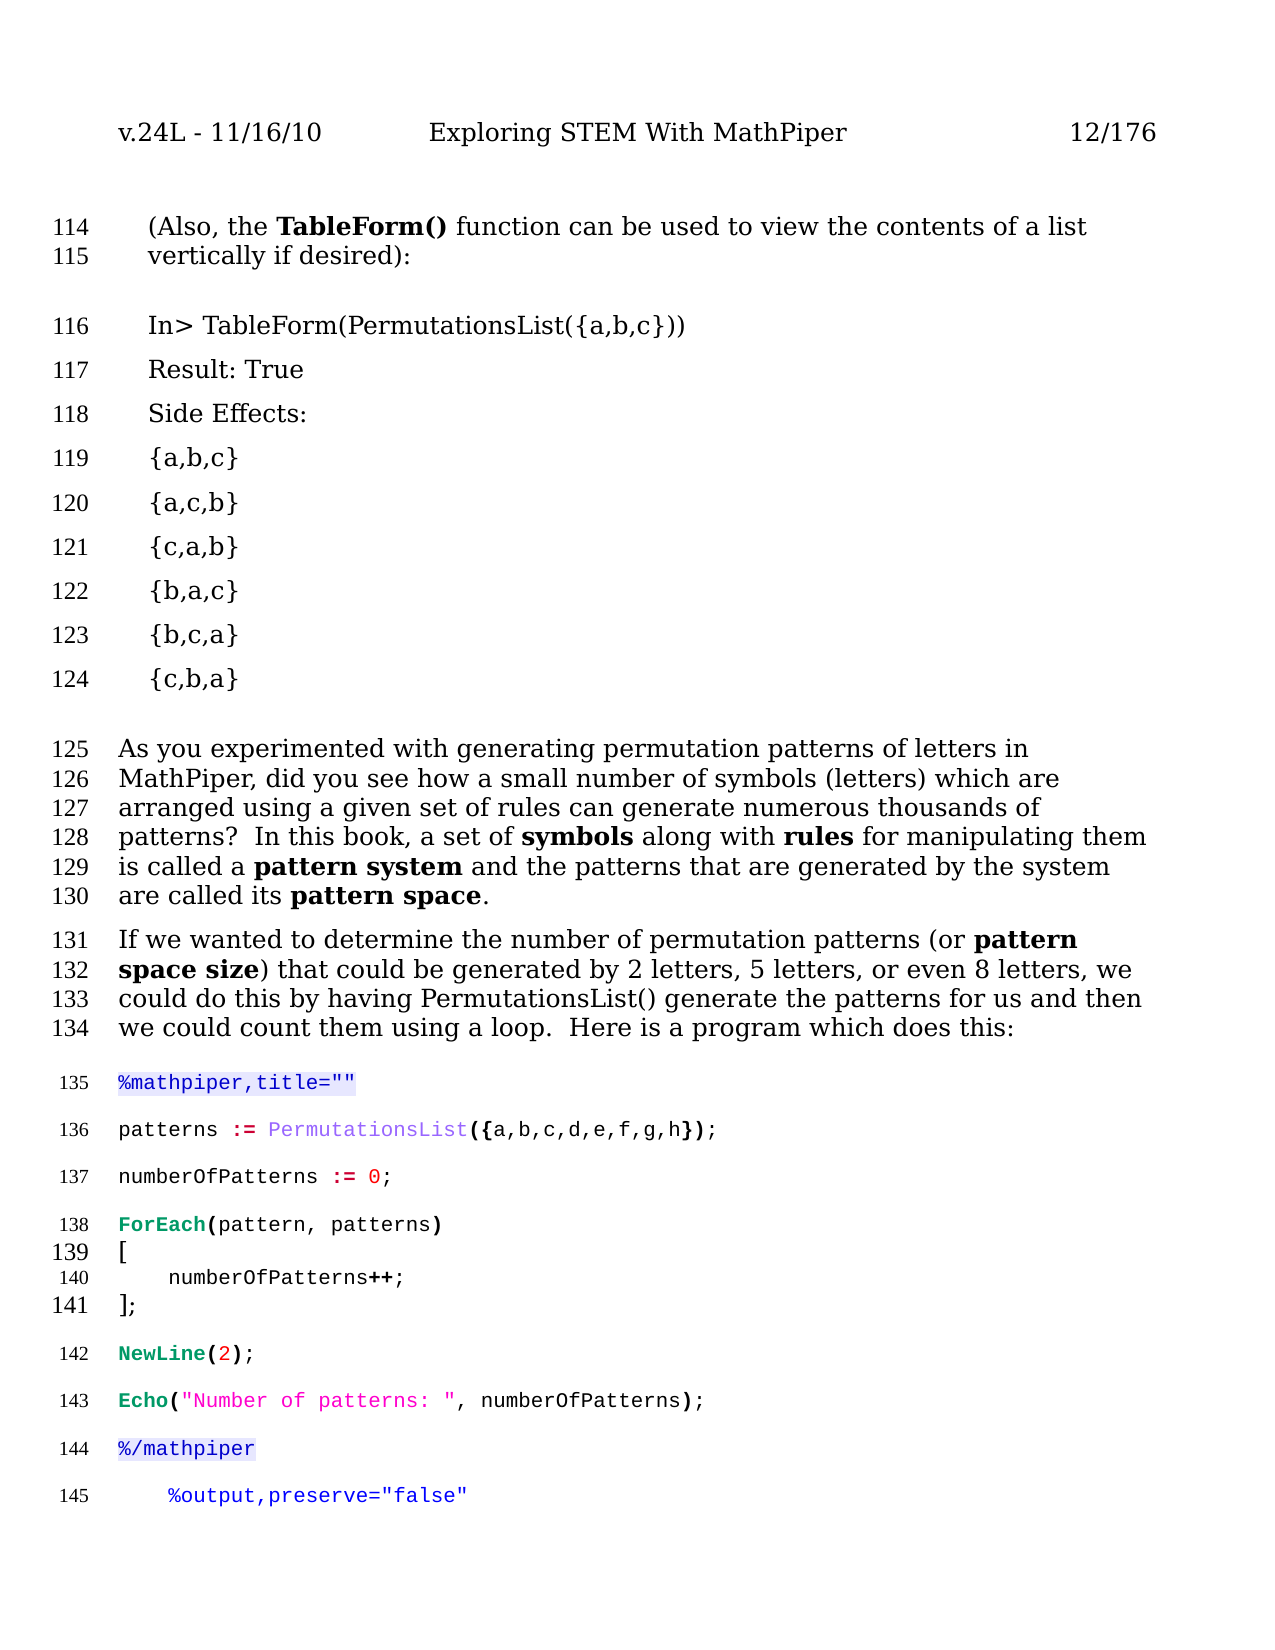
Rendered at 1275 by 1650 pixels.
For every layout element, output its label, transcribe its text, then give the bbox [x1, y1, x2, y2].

text If we wanted to determine the number of permutation patterns (or pattern space size) that could be generated by 2 letters, 5 letters, or even 8 letters, we could do this by having PermutationsList() generate the patterns for us and then we could count them using a loop. Here is a program which does this: [118, 925, 1157, 1042]
text numberOfPatterns := 0; [118, 1167, 1157, 1190]
text {a,b,c} [148, 444, 1157, 473]
text As you experimented with generating permutation patterns of letters in MathPiper, did you see how a small number of symbols (letters) which are arranged using a given set of rules can generate numerous thousands of patterns? In this book, a set of symbols along with rules for manipulating them is called a pattern system and the patterns that are generated by the system are called its pattern space. [118, 734, 1157, 910]
text numberOfPatterns++; [118, 1267, 1157, 1290]
text [ [118, 1237, 1157, 1267]
text %/mathpiper [118, 1438, 1157, 1461]
text {a,c,b} [148, 488, 1157, 517]
text patterns := PermutationsList({a,b,c,d,e,f,g,h}); [118, 1119, 1157, 1143]
text NewLine(2); [118, 1343, 1157, 1367]
text In> TableForm(PermutationsList({a,b,c})) [148, 311, 1157, 340]
text %mathpiper,title="" [118, 1072, 1157, 1096]
text {b,c,a} [148, 620, 1157, 649]
text (Also, the TableForm() function can be used to view the contents of a list vertically if desired): [148, 212, 1157, 270]
text Result: True [148, 355, 1157, 384]
text ]; [118, 1290, 1157, 1319]
text %output,preserve="false" [118, 1485, 1157, 1509]
text ForEach(pattern, patterns) [118, 1214, 1157, 1237]
text {b,a,c} [148, 576, 1157, 605]
text Echo("Number of patterns: ", numberOfPatterns); [118, 1390, 1157, 1414]
text {c,b,a} [148, 664, 1157, 694]
text Side Effects: [148, 399, 1157, 429]
text {c,a,b} [148, 532, 1157, 561]
